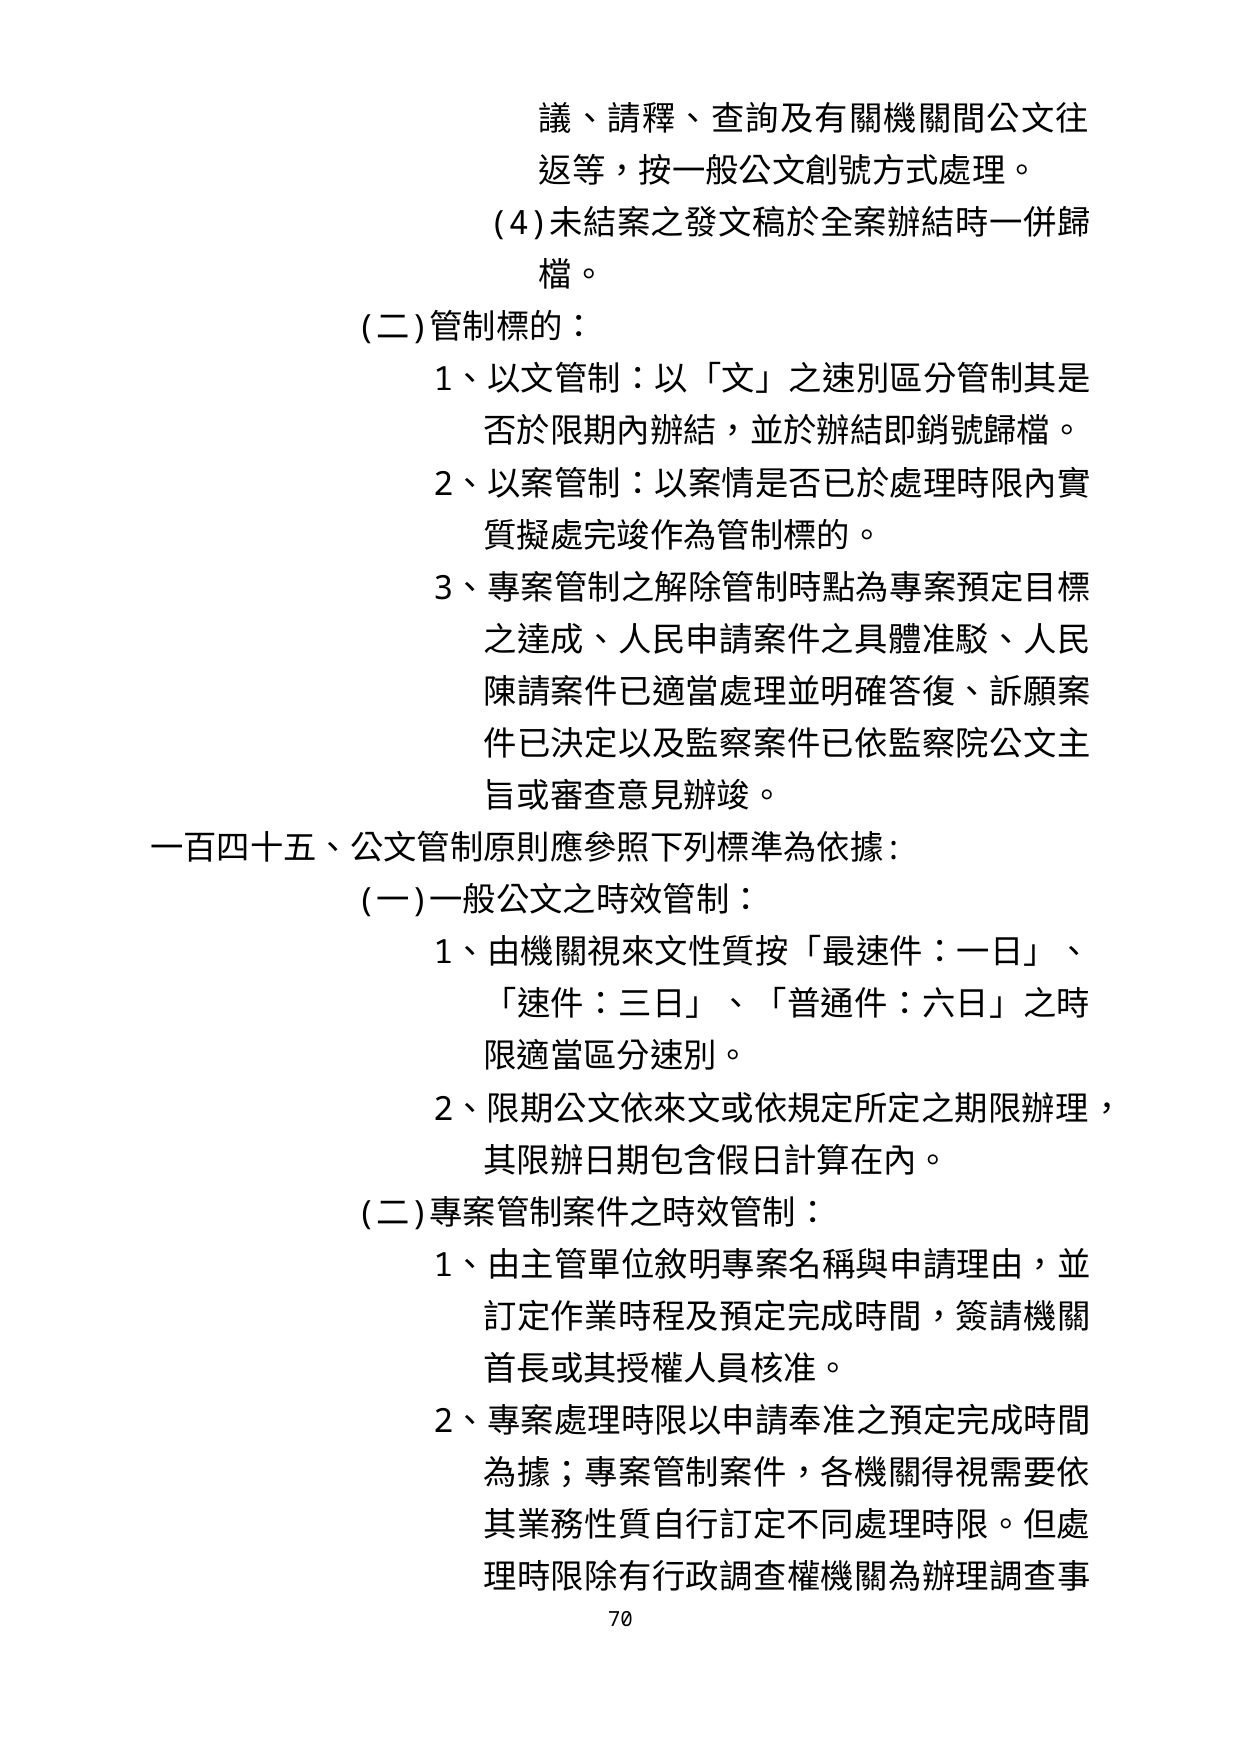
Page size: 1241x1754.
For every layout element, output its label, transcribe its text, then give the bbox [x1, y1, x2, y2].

text 2、專案處理時限以申請奉准之預定完成時間為據；專案管制案件，各機關得視需要依其業務性質自行訂定不同處理時限。但處理時限除有行政調查權機關為辦理調查事 [433, 1391, 1090, 1599]
text 1、由主管單位敘明專案名稱與申請理由，並訂定作業時程及預定完成時間，簽請機關首長或其授權人員核准。 [433, 1234, 1090, 1391]
text (一)一般公文之時效管制： [356, 870, 1090, 922]
text (二)專案管制案件之時效管制： [356, 1182, 1090, 1234]
text (4)未結案之發文稿於全案辦結時一併歸檔。 [489, 193, 1090, 297]
text 議、請釋、查詢及有關機關間公文往返等，按一般公文創號方式處理。 [489, 89, 1090, 193]
text 1、由機關視來文性質按「最速件：一日」、「速件：三日」、「普通件：六日」之時限適當區分速別。 [433, 922, 1090, 1078]
text 3、專案管制之解除管制時點為專案預定目標之達成、人民申請案件之具體准駁、人民陳請案件已適當處理並明確答復、訴願案件已決定以及監察案件已依監察院公文主旨或審查意見辦竣。 [433, 557, 1090, 818]
text 一百四十五、公文管制原則應參照下列標準為依據: [150, 818, 1090, 870]
text (二)管制標的： [356, 297, 1090, 349]
text 1、以文管制：以「文」之速別區分管制其是否於限期內辦結，並於辦結即銷號歸檔。 [433, 349, 1090, 453]
text 2、以案管制：以案情是否已於處理時限內實質擬處完竣作為管制標的。 [433, 453, 1090, 557]
text 2、限期公文依來文或依規定所定之期限辦理，其限辦日期包含假日計算在內。 [433, 1078, 1090, 1182]
